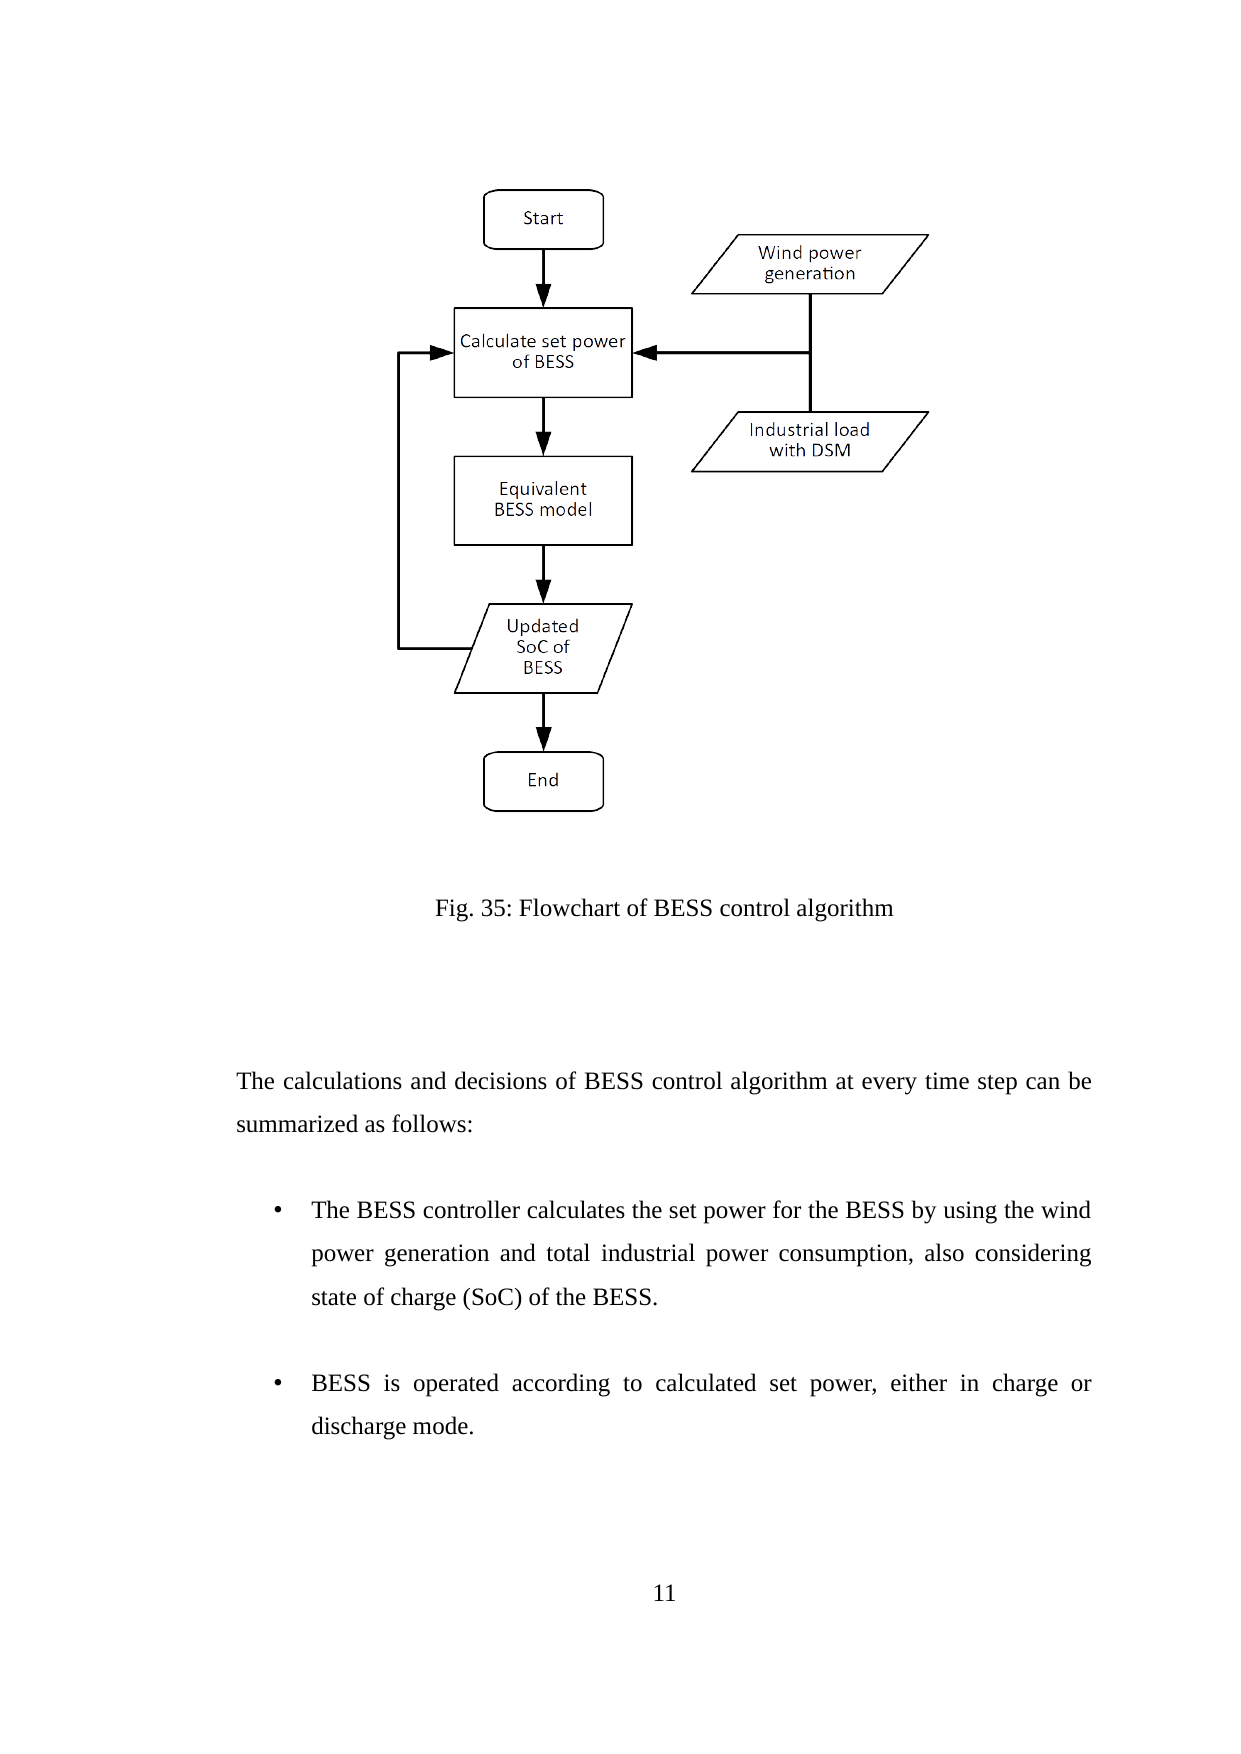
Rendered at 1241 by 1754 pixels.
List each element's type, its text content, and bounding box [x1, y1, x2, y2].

picture [236, 160, 1093, 840]
list BESS is operated according to calculated set power, either in charge or discharge mode. [273, 1368, 1093, 1440]
text The calculations and decisions of BESS control algorithm at every time step can be summarized as follows: [236, 1066, 1093, 1138]
list The BESS controller calculates the set power for the BESS by using the wind power generation and total industrial power consumption, also considering state of charge (SoC) of the BESS. [273, 1195, 1093, 1310]
text Fig. 35: Flowchart of BESS control algorithm [236, 893, 1093, 922]
